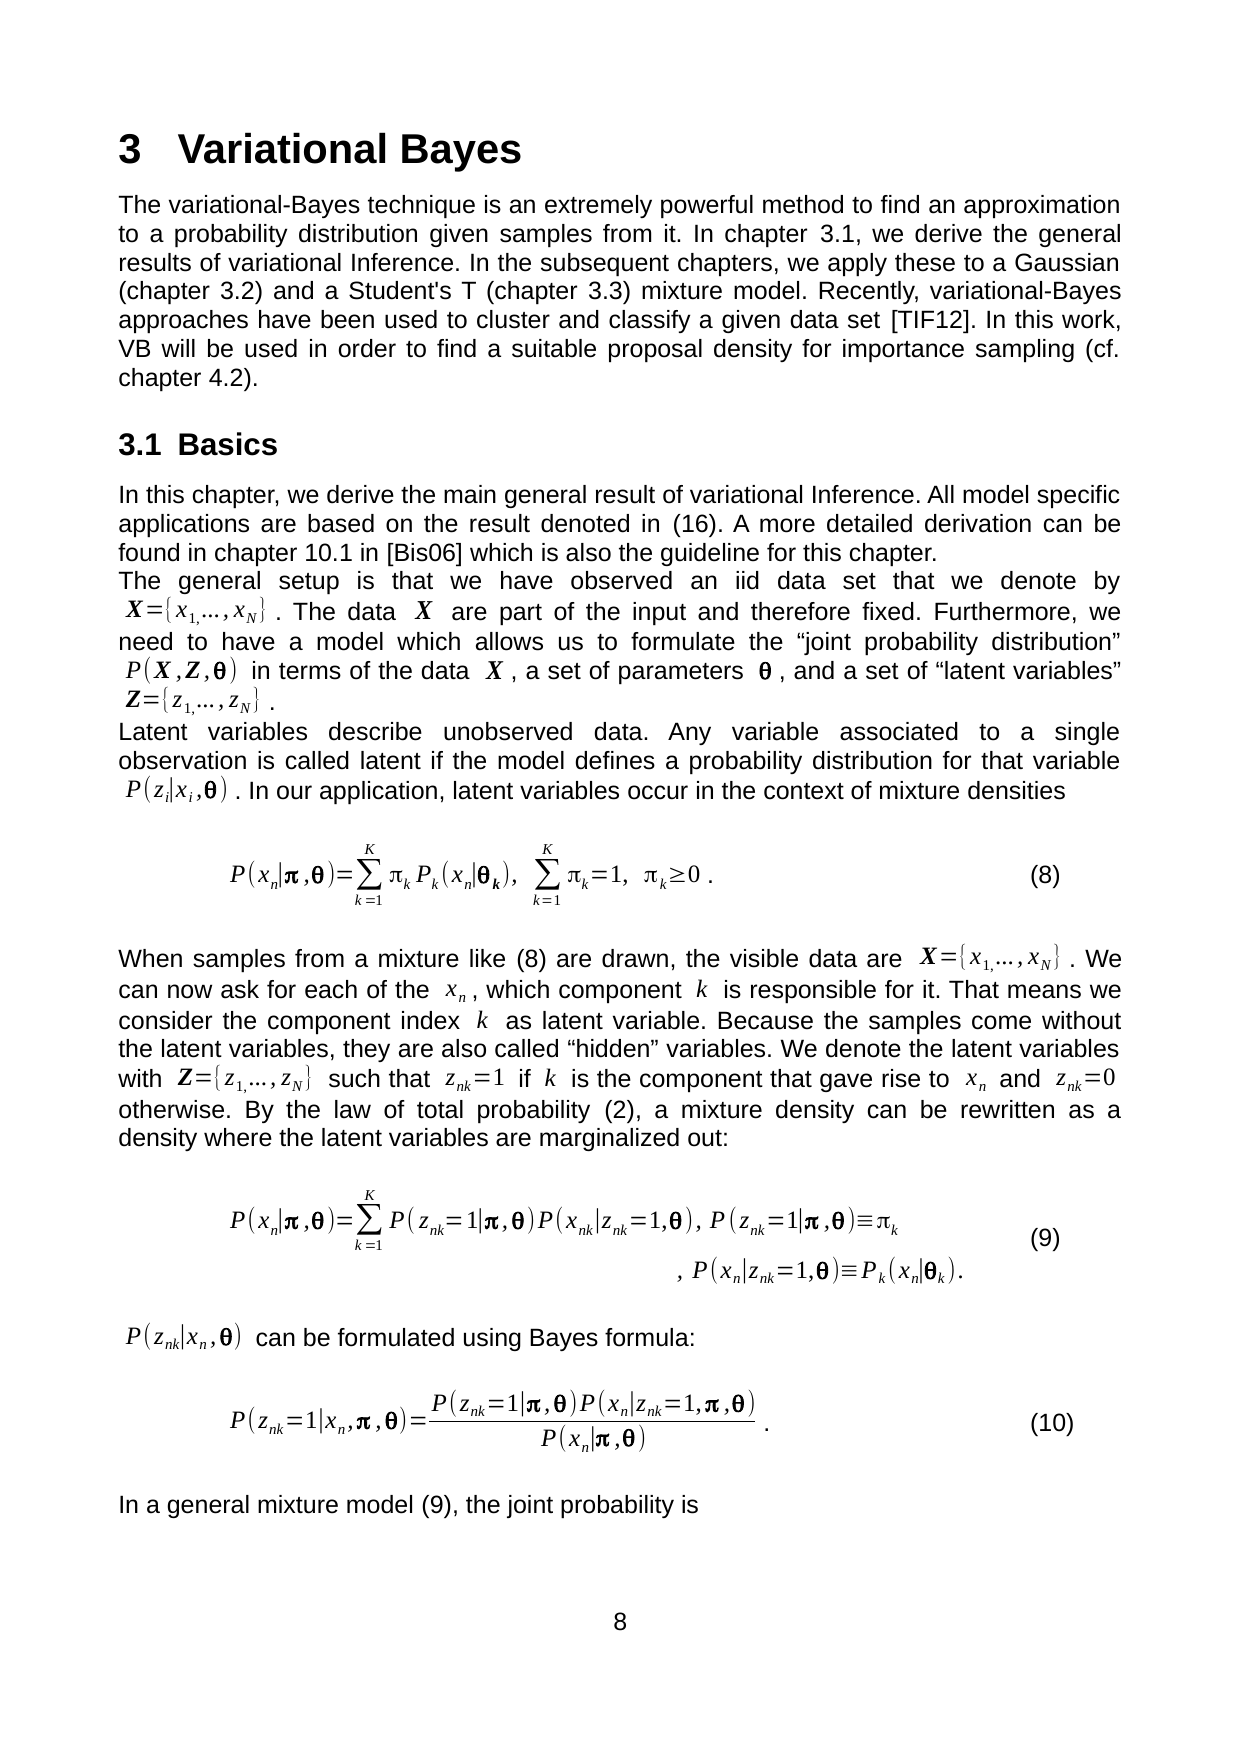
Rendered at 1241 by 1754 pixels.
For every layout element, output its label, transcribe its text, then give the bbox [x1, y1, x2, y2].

table_header [118, 1383, 217, 1462]
table_header (8) [1024, 835, 1123, 914]
text The variational-Bayes technique is an extremely powerful method to find an approximation to a probability distribution given samples from it. In chapter 3.1, we derive the general results of variational Inference. In the subsequent chapters, we apply these to a Gaussian (chapter 3.2) and a Student's T (chapter 3.3) mixture model. Recently, variational-Bayes approaches have been used to cluster and classify a given data set [TIF12]. In this work, VB will be used in order to find a suitable proposal density for importance sampling (cf. chapter 4.2). [118, 190, 1122, 391]
table_header . [217, 835, 1024, 914]
subtitle Variational Bayes [118, 124, 1122, 172]
table_header [118, 1181, 217, 1293]
text In this chapter, we derive the main general result of variational Inference. All model specific applications are based on the result denoted in (16). A more detailed derivation can be found in chapter 10.1 in [Bis06] which is also the guideline for this chapter. [118, 480, 1122, 566]
table_header [217, 1181, 1024, 1293]
table_header . [217, 1383, 1024, 1462]
subtitle Basics [118, 426, 1122, 462]
text In a general mixture model (9), the joint probability is [118, 1490, 1122, 1519]
text When samples from a mixture like (8) are drawn, the visible data are . We can now ask for each of the , which component is responsible for it. That means we consider the component index as latent variable. Because the samples come without the latent variables, they are also called “hidden” variables. We denote the latent variables with such that if is the component that gave rise to and otherwise. By the law of total probability (2), a mixture density can be rewritten as a density where the latent variables are marginalized out: [118, 943, 1122, 1152]
text The general setup is that we have observed an iid data set that we denote by . The data are part of the input and therefore fixed. Furthermore, we need to have a model which allows us to formulate the “joint probability distribution” in terms of the data , a set of parameters , and a set of “latent variables” . [118, 566, 1122, 717]
table_header (9) [1024, 1181, 1123, 1293]
table_header [118, 835, 217, 914]
table_header (10) [1024, 1383, 1123, 1462]
text Latent variables describe unobserved data. Any variable associated to a single observation is called latent if the model defines a probability distribution for that variable . In our application, latent variables occur in the context of mixture densities [118, 717, 1122, 806]
text can be formulated using Bayes formula: [118, 1322, 1122, 1354]
